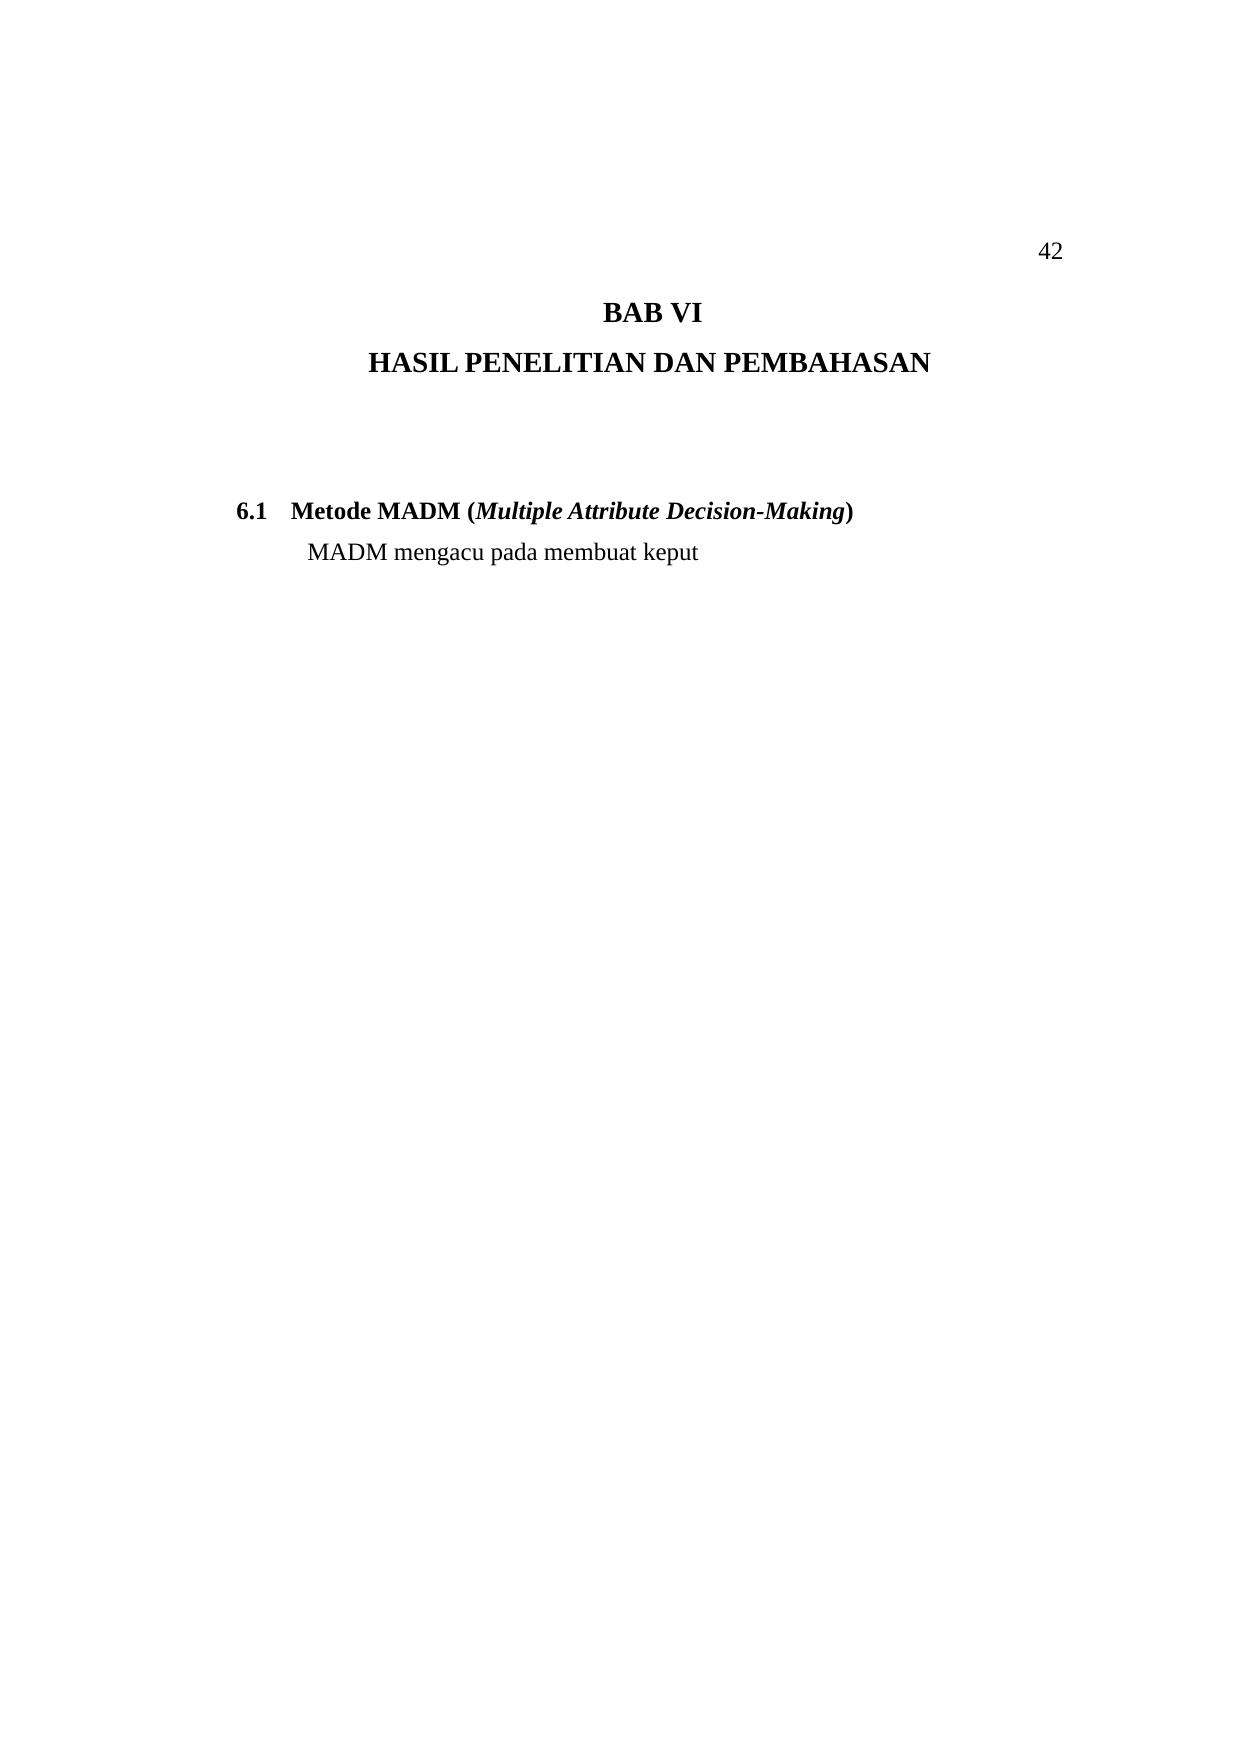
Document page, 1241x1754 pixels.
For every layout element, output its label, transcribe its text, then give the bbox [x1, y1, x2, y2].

text MADM mengacu pada membuat keput [236, 537, 1063, 565]
subtitle Metode MADM (Multiple Attribute Decision-Making) [236, 496, 1063, 525]
subtitle Bab VI HASIL PENELITIAN DAN PEMBAHASAN [236, 295, 1063, 379]
